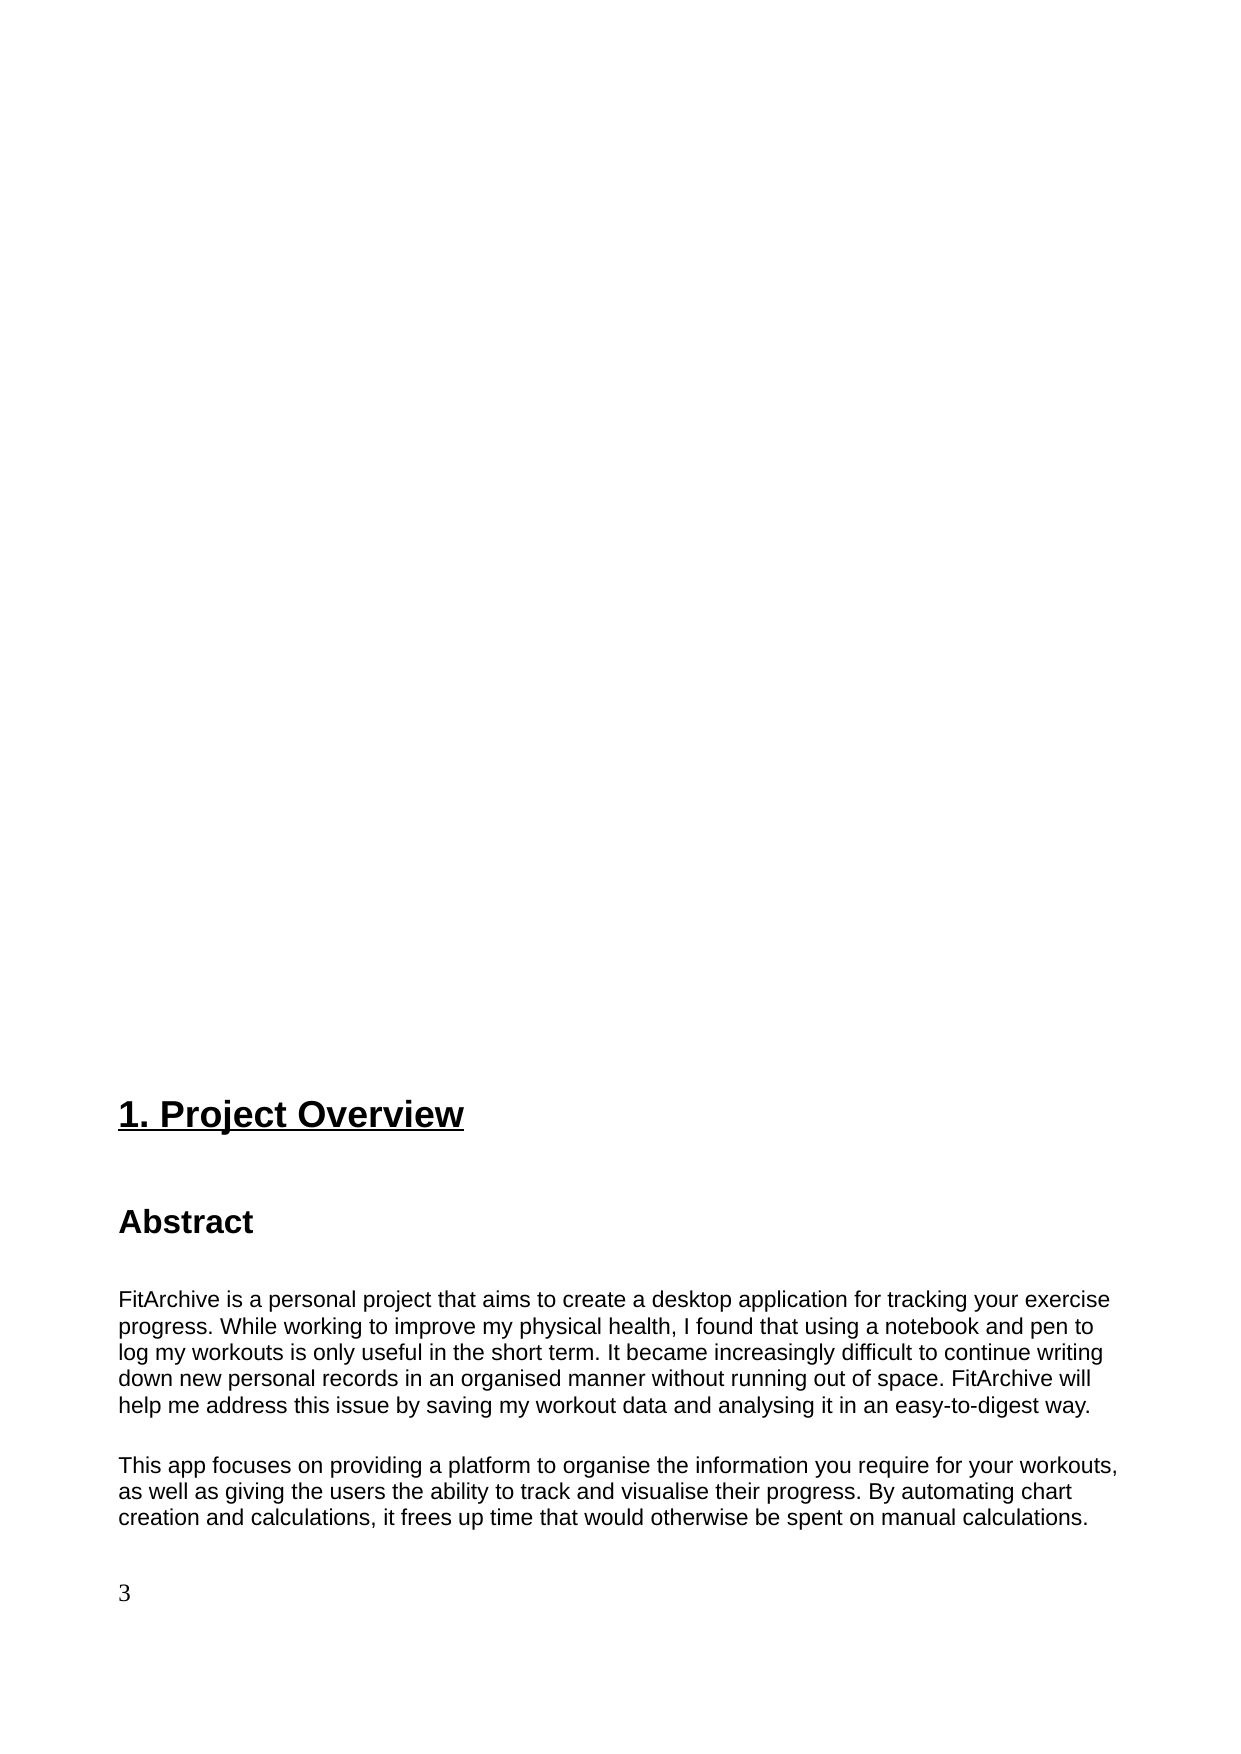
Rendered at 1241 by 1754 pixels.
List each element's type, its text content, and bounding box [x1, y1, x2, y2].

text This app focuses on providing a platform to organise the information you require for your workouts, as well as giving the users the ability to track and visualise their progress. By automating chart creation and calculations, it frees up time that would otherwise be spent on manual calculations. [118, 1452, 1122, 1531]
subtitle Abstract [118, 1202, 1122, 1240]
subtitle 1. Project Overview [118, 1092, 1122, 1135]
text FitArchive is a personal project that aims to create a desktop application for tracking your exercise progress. While working to improve my physical health, I found that using a notebook and pen to log my workouts is only useful in the short term. It became increasingly difficult to continue writing down new personal records in an organised manner without running out of space. FitArchive will help me address this issue by saving my workout data and analysing it in an easy-to-digest way. [118, 1286, 1122, 1418]
